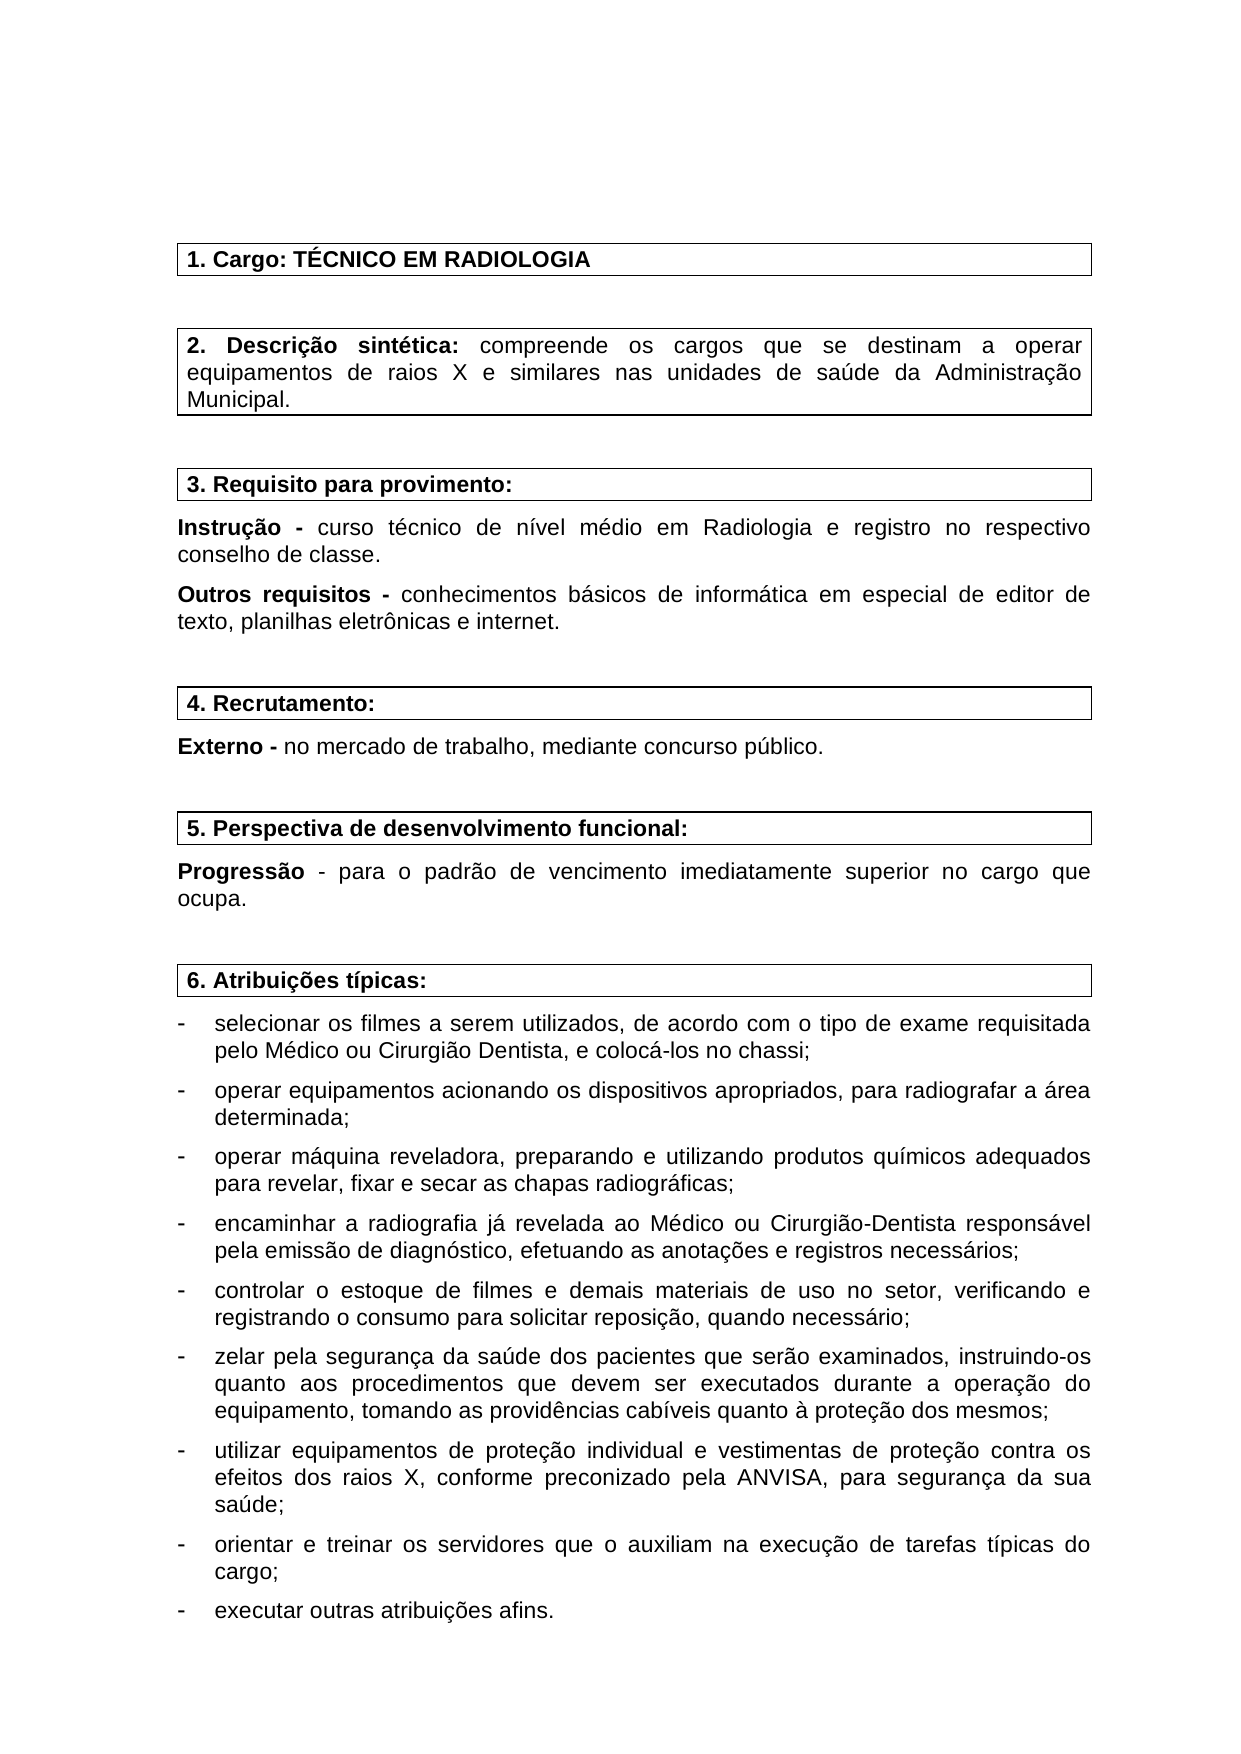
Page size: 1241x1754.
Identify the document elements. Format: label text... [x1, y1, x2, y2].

list operar equipamentos acionando os dispositivos apropriados, para radiografar a área determinada; [177, 1076, 1092, 1130]
text 2. Descrição sintética: compreende os cargos que se destinam a operar equipamentos de raios X e similares nas unidades de saúde da Administração Municipal. [178, 329, 1091, 414]
text Progressão - para o padrão de vencimento imediatamente superior no cargo que ocupa. [177, 857, 1092, 911]
text 5. Perspectiva de desenvolvimento funcional: [178, 813, 1091, 844]
list selecionar os filmes a serem utilizados, de acordo com o tipo de exame requisitada pelo Médico ou Cirurgião Dentista, e colocá-los no chassi; [177, 1009, 1092, 1063]
text 1. Cargo: TÉCNICO EM RADIOLOGIA [178, 244, 1091, 275]
list utilizar equipamentos de proteção individual e vestimentas de proteção contra os efeitos dos raios X, conforme preconizado pela ANVISA, para segurança da sua saúde; [177, 1436, 1092, 1518]
text Instrução - curso técnico de nível médio em Radiologia e registro no respectivo conselho de classe. [177, 513, 1092, 568]
list encaminhar a radiografia já revelada ao Médico ou Cirurgião-Dentista responsável pela emissão de diagnóstico, efetuando as anotações e registros necessários; [177, 1209, 1092, 1263]
text 3. Requisito para provimento: [178, 469, 1091, 500]
list controlar o estoque de filmes e demais materiais de uso no setor, verificando e registrando o consumo para solicitar reposição, quando necessário; [177, 1276, 1092, 1330]
text 4. Recrutamento: [178, 688, 1091, 719]
list operar máquina reveladora, preparando e utilizando produtos químicos adequados para revelar, fixar e secar as chapas radiográficas; [177, 1143, 1092, 1197]
text Externo - no mercado de trabalho, mediante concurso público. [177, 732, 1092, 759]
list orientar e treinar os servidores que o auxiliam na execução de tarefas típicas do cargo; [177, 1530, 1092, 1584]
list executar outras atribuições afins. [177, 1597, 1092, 1624]
text Outros requisitos - conhecimentos básicos de informática em especial de editor de texto, planilhas eletrônicas e internet. [177, 580, 1092, 634]
list zelar pela segurança da saúde dos pacientes que serão examinados, instruindo-os quanto aos procedimentos que devem ser executados durante a operação do equipamento, tomando as providências cabíveis quanto à proteção dos mesmos; [177, 1343, 1092, 1424]
text 6. Atribuições típicas: [178, 965, 1091, 996]
